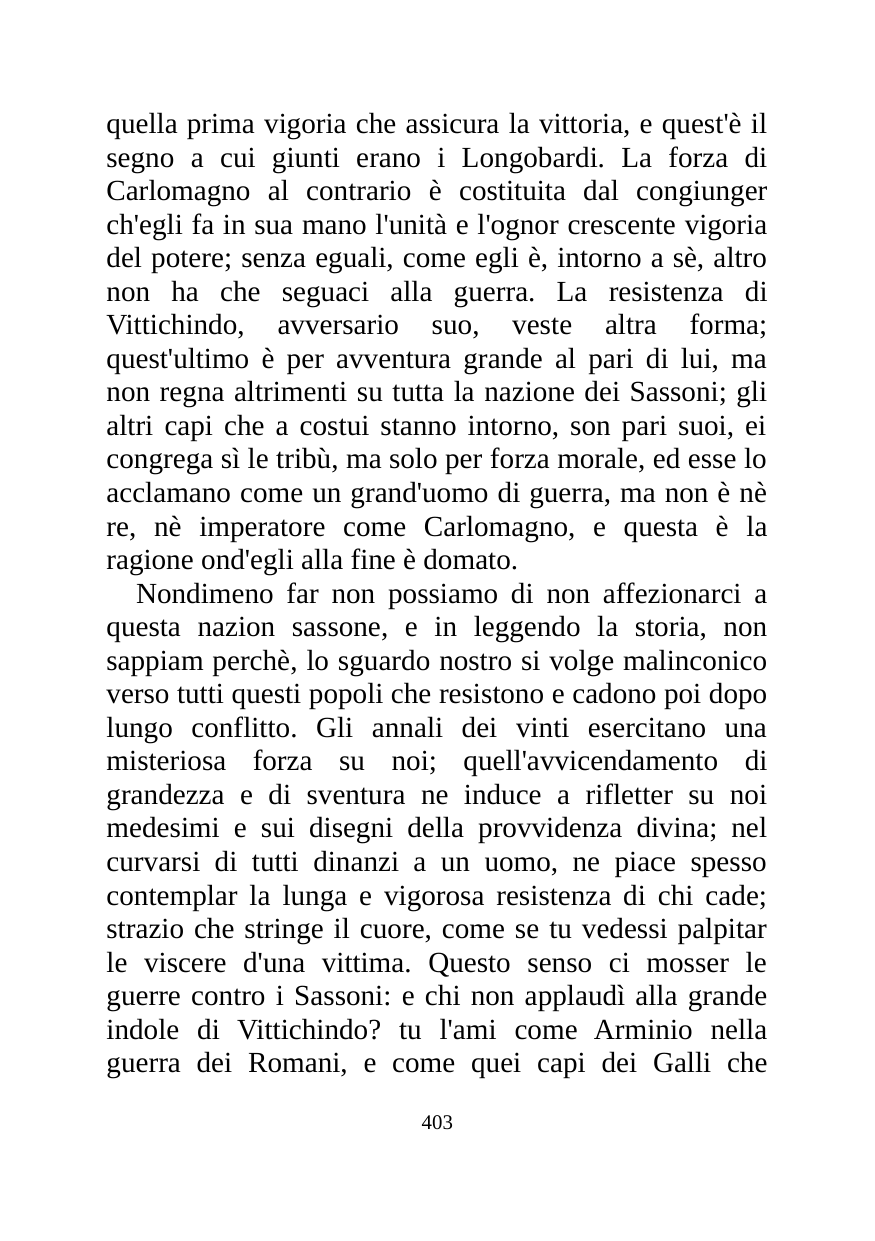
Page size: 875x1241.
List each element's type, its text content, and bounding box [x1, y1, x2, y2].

text quella prima vigoria che assicura la vittoria, e quest'è il segno a cui giunti erano i Longobardi. La forza di Carlomagno al contrario è costituita dal congiunger ch'egli fa in sua mano l'unità e l'ognor crescente vigoria del potere; senza eguali, come egli è, intorno a sè, altro non ha che seguaci alla guerra. La resistenza di Vittichindo, avversario suo, veste altra forma; quest'ultimo è per avventura grande al pari di lui, ma non regna altrimenti su tutta la nazione dei Sassoni; gli altri capi che a costui stanno intorno, son pari suoi, ei congrega sì le tribù, ma solo per forza morale, ed esse lo acclamano come un grand'uomo di guerra, ma non è nè re, nè imperatore come Carlomagno, e questa è la ragione ond'egli alla fine è domato. [106, 106, 768, 576]
text Nondimeno far non possiamo di non affezionarci a questa nazion sassone, e in leggendo la storia, non sappiam perchè, lo sguardo nostro si volge malinconico verso tutti questi popoli che resistono e cadono poi dopo lungo conflitto. Gli annali dei vinti esercitano una misteriosa forza su noi; quell'avvicendamento di grandezza e di sventura ne induce a rifletter su noi medesimi e sui disegni della provvidenza divina; nel curvarsi di tutti dinanzi a un uomo, ne piace spesso contemplar la lunga e vigorosa resistenza di chi cade; strazio che stringe il cuore, come se tu vedessi palpitar le viscere d'una vittima. Questo senso ci mosser le guerre contro i Sassoni: e chi non applaudì alla grande indole di Vittichindo? tu l'ami come Arminio nella guerra dei Romani, e come quei capi dei Galli che [106, 576, 768, 1079]
